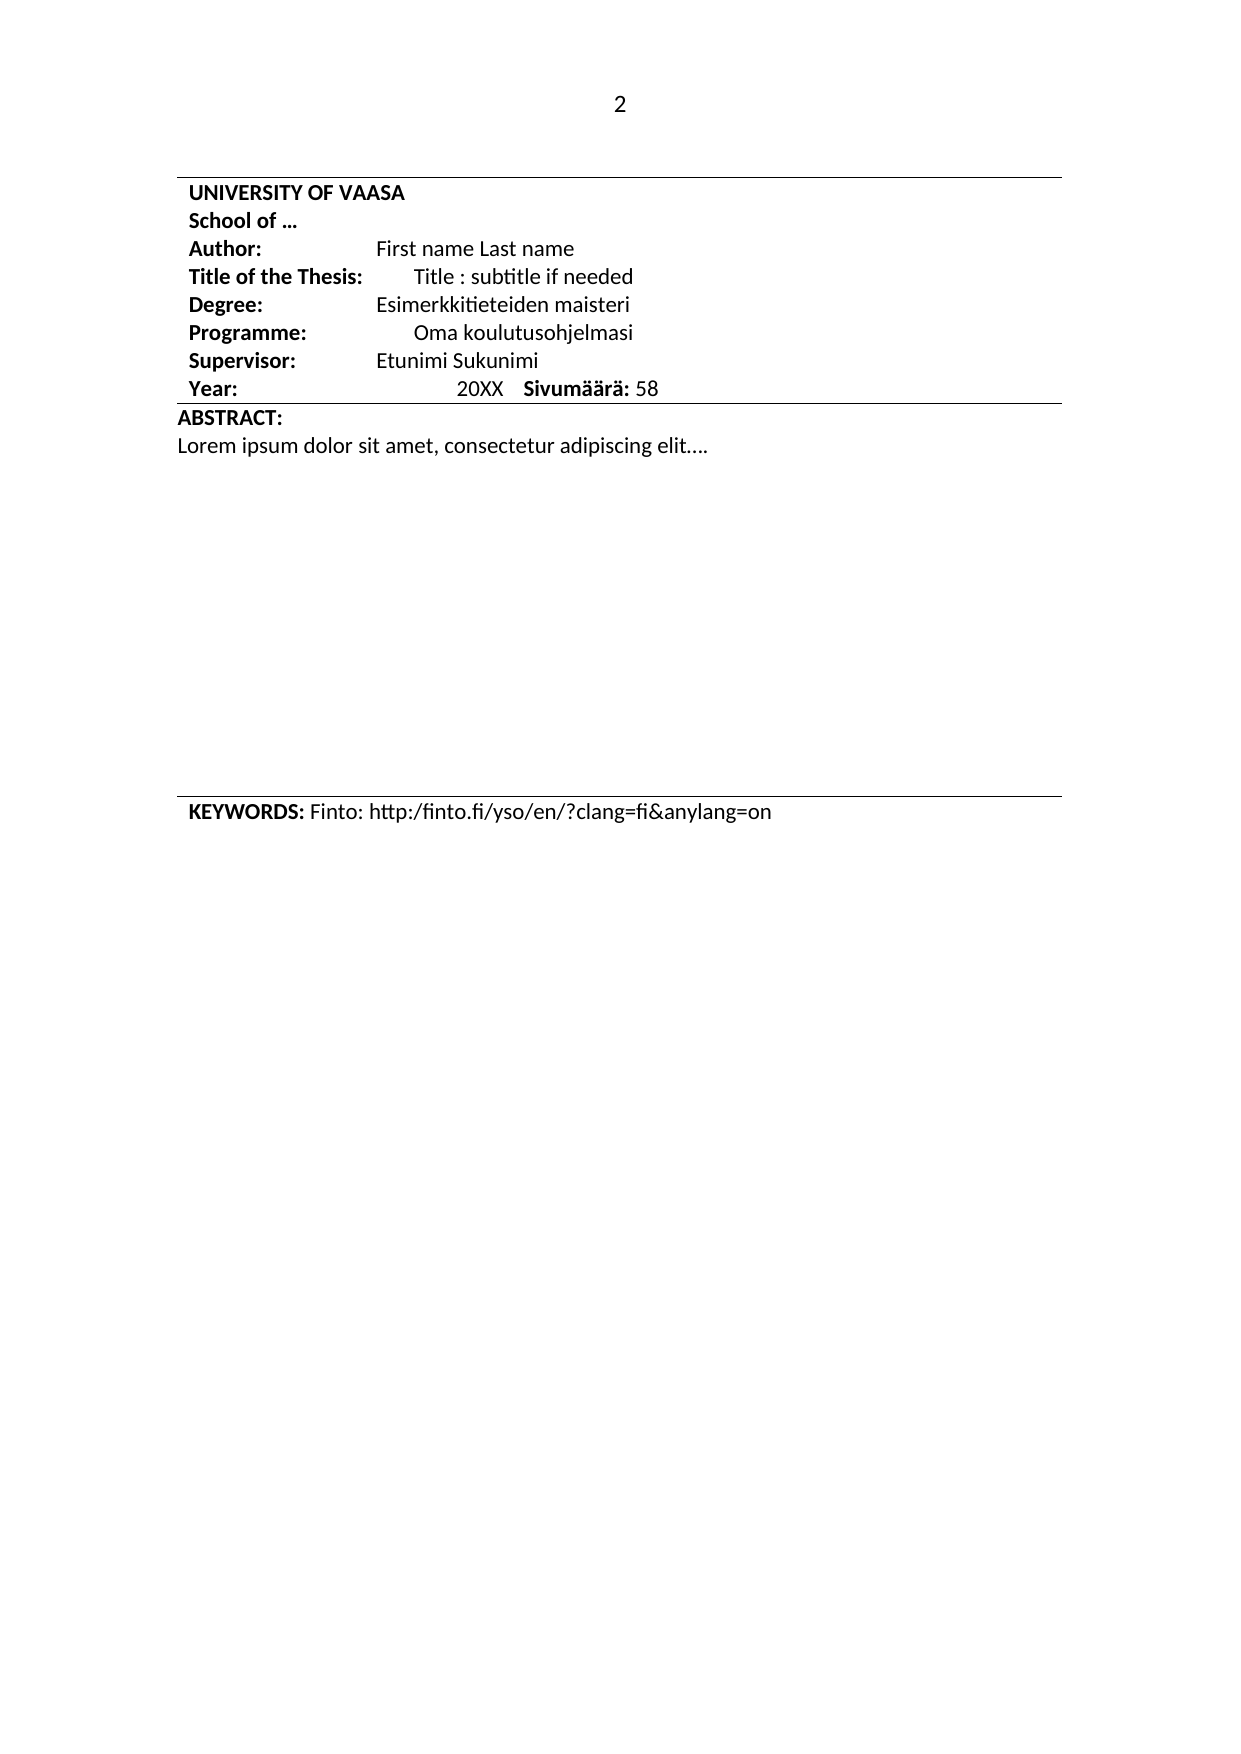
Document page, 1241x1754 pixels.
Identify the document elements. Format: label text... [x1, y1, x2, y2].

text Lorem ipsum dolor sit amet, consectetur adipiscing elit…. [177, 431, 1063, 459]
table_header KEYWORDS: Finto: http:/finto.fi/yso/en/?clang=fi&anylang=on [177, 797, 1062, 825]
table_header UNIVERSITY OF VAASA School of … Author: First name Last name Title of the Thesis: Title : subtitle if needed Degree: Esimerkkitieteiden maisteri Programme: Oma koulutusohjelmasi Supervisor: Etunimi Sukunimi Year: 20XX Sivumäärä: 57 [177, 178, 1062, 402]
text ABSTRACT: [177, 403, 1063, 431]
